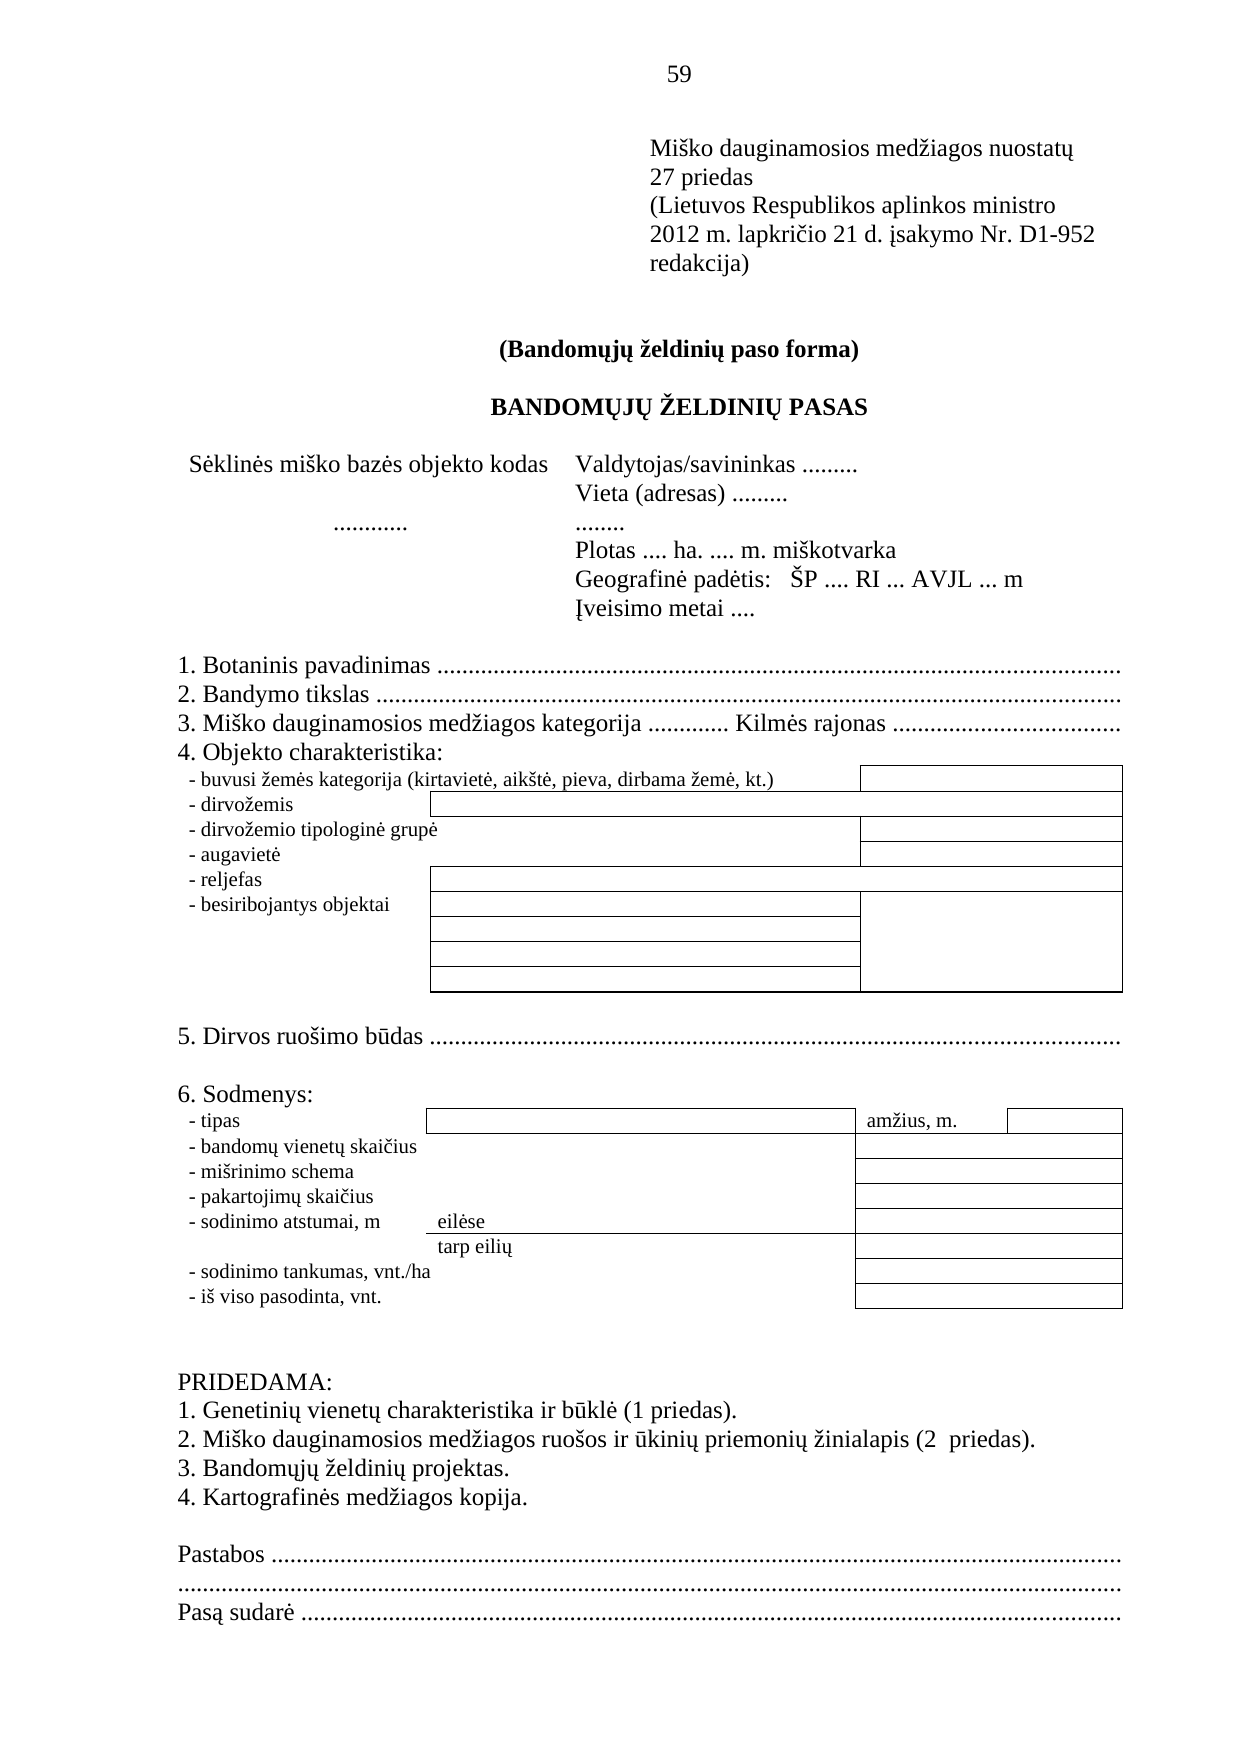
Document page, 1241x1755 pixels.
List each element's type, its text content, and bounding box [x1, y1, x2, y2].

table_header [861, 766, 1122, 791]
table_cell - dirvožemio tipologinė grupė [177, 816, 860, 841]
text Miško dauginamosios medžiagos nuostatų [649, 133, 1181, 162]
table_cell [861, 842, 1122, 866]
table_header Valdytojas/savininkas ......... [564, 449, 1122, 478]
table_cell [431, 792, 1122, 816]
table_cell [431, 942, 860, 966]
table_header - tipas [177, 1108, 426, 1132]
table_header amžius, m. [856, 1108, 1007, 1132]
table_cell [856, 1259, 1122, 1283]
table_header [427, 1109, 855, 1132]
table_header Sėklinės miško bazės objekto kodas [177, 449, 563, 478]
table_header [1008, 1109, 1122, 1132]
table_cell [177, 966, 430, 991]
text ... [177, 1568, 1181, 1597]
table_cell [431, 867, 1122, 891]
text 1. Botaninis pavadinimas [177, 650, 1181, 679]
table_cell - bandomų vienetų skaičius [177, 1133, 855, 1158]
table_cell [856, 1159, 1122, 1183]
text 6. Sodmenys: [177, 1079, 1181, 1107]
table_cell [861, 892, 1122, 991]
table_cell [856, 1284, 1122, 1308]
text 4. Objekto charakteristika: [177, 737, 1181, 765]
table_cell [856, 1234, 1122, 1258]
table_cell Įveisimo metai .... [564, 593, 1122, 622]
text 27 priedas [649, 162, 1181, 190]
table_cell eilėse [426, 1208, 855, 1233]
text (Bandomųjų želdinių paso forma) [177, 334, 1181, 363]
table_cell Vieta (adresas) ......... [564, 478, 1122, 507]
text 1. Genetinių vienetų charakteristika ir būklė (1 priedas). [177, 1396, 1181, 1424]
table_cell [177, 1233, 426, 1258]
table_cell Geografinė padėtis: ŠP .... RI ... AVJL ... m [564, 564, 1122, 593]
text 3. Miško dauginamosios medžiagos kategorija ............. Kilmės rajonas [177, 708, 1181, 737]
text (Lietuvos Respublikos aplinkos ministro [649, 190, 1181, 219]
text redakcija) [649, 248, 1181, 277]
table_cell - dirvožemis [177, 791, 430, 816]
table_cell [856, 1184, 1122, 1208]
table_cell tarp eilių [426, 1234, 855, 1258]
table_cell [856, 1209, 1122, 1233]
table_cell - mišrinimo schema [177, 1158, 855, 1183]
table_cell Plotas .... ha. .... m. miškotvarka [564, 535, 1122, 564]
table_cell [177, 593, 563, 622]
text Pasą sudarė [177, 1597, 1181, 1626]
table_cell [177, 535, 563, 564]
table_cell - besiribojantys objektai [177, 891, 430, 916]
text 4. Kartografinės medžiagos kopija. [177, 1482, 1181, 1511]
table_cell [177, 478, 563, 507]
text BANDOMŲJŲ ŽELDINIŲ PASAS [177, 392, 1181, 420]
table_cell ........ [564, 507, 1122, 535]
table_cell - iš viso pasodinta, vnt. [177, 1283, 855, 1308]
table_cell - pakartojimų skaičius [177, 1183, 855, 1208]
text Pastabos [177, 1539, 1181, 1568]
table_cell [431, 892, 860, 916]
text 5. Dirvos ruošimo būdas [177, 1021, 1181, 1050]
table_header - buvusi žemės kategorija (kirtavietė, aikštė, pieva, dirbama žemė, kt.) [177, 765, 860, 791]
text 3. Bandomųjų želdinių projektas. [177, 1453, 1181, 1482]
table_cell [861, 817, 1122, 841]
table_cell - sodinimo tankumas, vnt./ha [177, 1258, 855, 1283]
table_cell [431, 967, 860, 991]
table_cell [856, 1134, 1122, 1158]
table_cell ............ [177, 507, 563, 535]
text 2. Miško dauginamosios medžiagos ruošos ir ūkinių priemonių žinialapis (2 priedas). [177, 1424, 1181, 1453]
text 2. Bandymo tikslas [177, 679, 1181, 708]
text 2012 m. lapkričio 21 d. įsakymo Nr. D1-952 [649, 219, 1181, 248]
table_cell [177, 564, 563, 593]
table_cell - reljefas [177, 866, 430, 891]
table_cell [177, 941, 430, 966]
table_cell - augavietė [177, 841, 860, 866]
table_cell - sodinimo atstumai, m [177, 1208, 426, 1233]
table_cell [431, 917, 860, 941]
text PRIDEDAMA: [177, 1367, 1181, 1396]
table_cell [177, 916, 430, 941]
